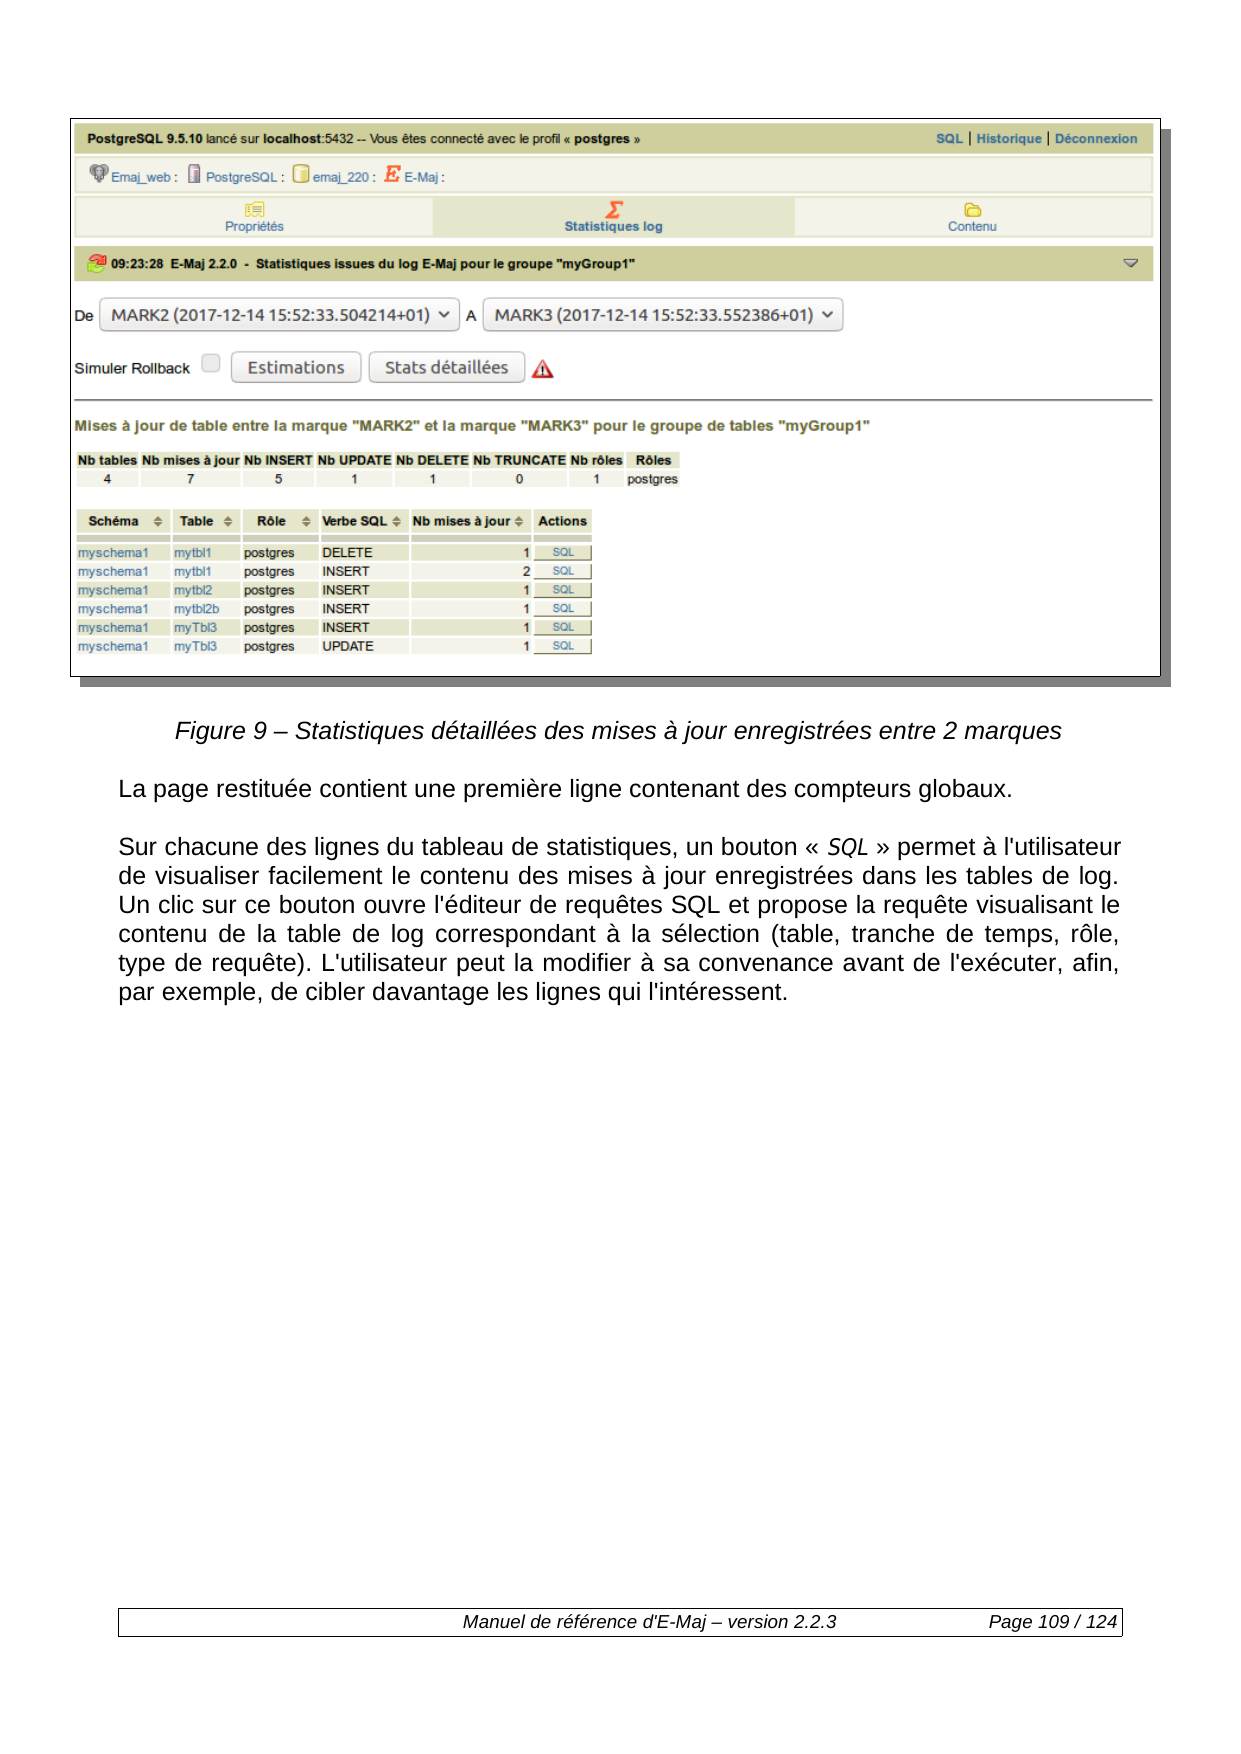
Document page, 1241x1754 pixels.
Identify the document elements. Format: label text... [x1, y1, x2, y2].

text La page restituée contient une première ligne contenant des compteurs globaux. [118, 774, 1122, 803]
text Sur chacune des lignes du tableau de statistiques, un bouton « SQL » permet à l'utilisateur de visualiser facilement le contenu des mises à jour enregistrées dans les tables de log. Un clic sur ce bouton ouvre l'éditeur de requêtes SQL et propose la requête visualisant le contenu de la table de log correspondant à la sélection (table, tranche de temps, rôle, type de requête). L'utilisateur peut la modifier à sa convenance avant de l'exécuter, afin, par exemple, de cibler davantage les lignes qui l'intéressent. [118, 832, 1122, 1006]
text Figure 9 – Statistiques détaillées des mises à jour enregistrées entre 2 marques [118, 716, 1122, 745]
picture [72, 121, 1157, 673]
